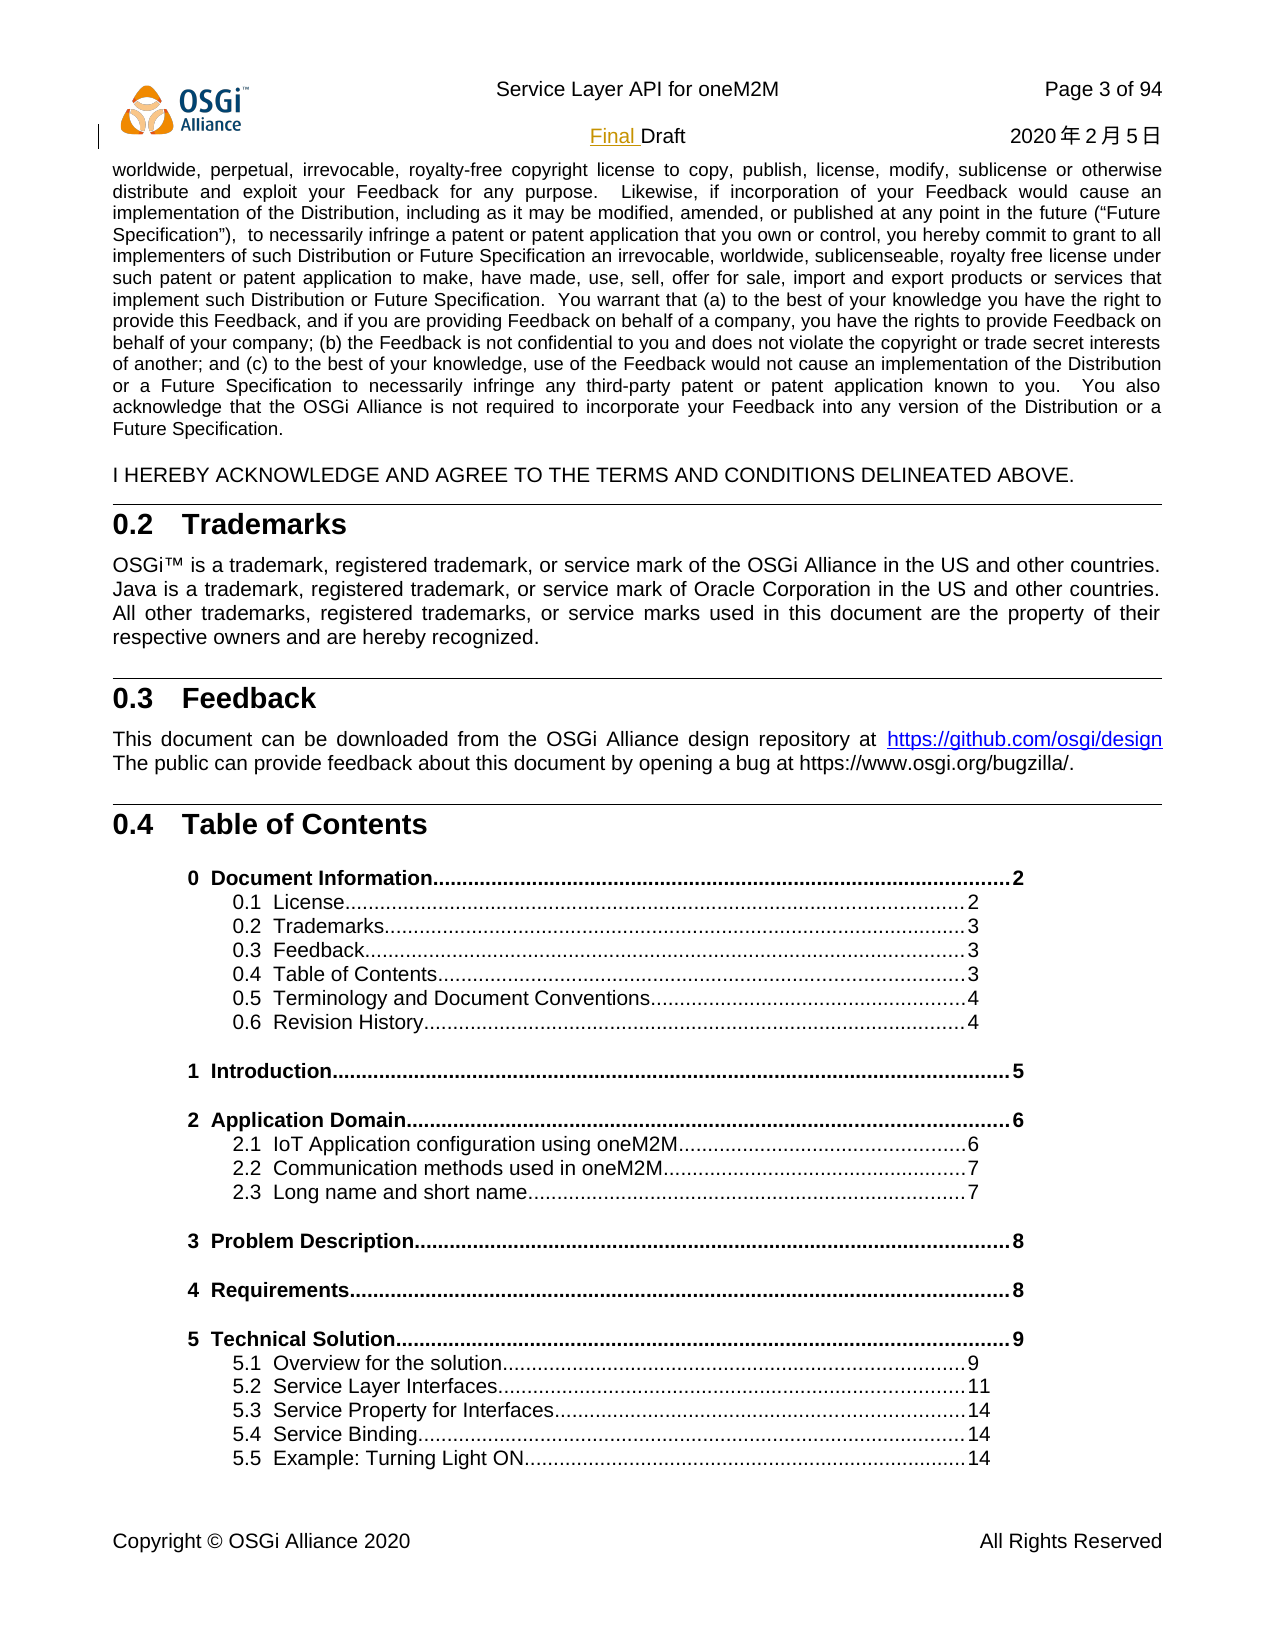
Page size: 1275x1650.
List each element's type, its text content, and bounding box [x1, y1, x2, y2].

text worldwide, perpetual, irrevocable, royalty-free copyright license to copy, publish, license, modify, sublicense or otherwise distribute and exploit your Feedback for any purpose. Likewise, if incorporation of your Feedback would cause an implementation of the Distribution, including as it may be modified, amended, or published at any point in the future (“Future Specification”), to necessarily infringe a patent or patent application that you own or control, you hereby commit to grant to all implementers of such Distribution or Future Specification an irrevocable, worldwide, sublicenseable, royalty free license under such patent or patent application to make, have made, use, sell, offer for sale, import and export products or services that implement such Distribution or Future Specification. You warrant that (a) to the best of your knowledge you have the right to provide this Feedback, and if you are providing Feedback on behalf of a company, you have the rights to provide Feedback on behalf of your company; (b) the Feedback is not confidential to you and does not violate the copyright or trade secret interests of another; and (c) to the best of your knowledge, use of the Feedback would not cause an implementation of the Distribution or a Future Specification to necessarily infringe any third-party patent or patent application known to you. You also acknowledge that the OSGi Alliance is not required to incorporate your Feedback into any version of the Distribution or a Future Specification. [112, 159, 1162, 439]
text 2.3 Long name and short name 7 [232, 1179, 1162, 1203]
text 5.4 Service Binding 14 [232, 1422, 1162, 1446]
text 5.5 Example: Turning Light ON 14 [232, 1446, 1162, 1470]
text 1 Introduction 5 [187, 1059, 1162, 1083]
text 2.2 Communication methods used in oneM2M 7 [232, 1156, 1162, 1179]
subtitle Feedback [112, 679, 1162, 715]
text 0.5 Terminology and Document Conventions 4 [232, 986, 1162, 1010]
text I HEREBY ACKNOWLEDGE AND AGREE TO THE TERMS AND CONDITIONS DELINEATED ABOVE. [112, 463, 1162, 487]
text 0 Document Information 2 [187, 866, 1162, 890]
text 5.3 Service Property for Interfaces 14 [232, 1398, 1162, 1422]
text 4 Requirements 8 [187, 1277, 1162, 1301]
text This document can be downloaded from the OSGi Alliance design repository at https://github.com/osgi/design The public can provide feedback about this document by opening a bug at https://www.osgi.org/bugzilla/. [112, 727, 1162, 775]
subtitle Trademarks [112, 505, 1162, 541]
text 0.3 Feedback 3 [232, 938, 1162, 962]
text 0.2 Trademarks 3 [232, 914, 1162, 938]
text 0.6 Revision History 4 [232, 1010, 1162, 1034]
text OSGi™ is a trademark, registered trademark, or service mark of the OSGi Alliance in the US and other countries. Java is a trademark, registered trademark, or service mark of Oracle Corporation in the US and other countries. All other trademarks, registered trademarks, or service marks used in this document are the property of their respective owners and are hereby recognized. [112, 553, 1162, 649]
text 5.2 Service Layer Interfaces 11 [232, 1374, 1162, 1398]
text 3 Problem Description 8 [187, 1228, 1162, 1252]
text 5.1 Overview for the solution 9 [232, 1350, 1162, 1374]
subtitle Table of Contents [112, 805, 1162, 841]
text 0.4 Table of Contents 3 [232, 962, 1162, 986]
text 5 Technical Solution 9 [187, 1326, 1162, 1350]
picture [113, 78, 257, 142]
text 2.1 IoT Application configuration using oneM2M 6 [232, 1132, 1162, 1156]
text 0.1 License 2 [232, 890, 1162, 914]
text 2 Application Domain 6 [187, 1108, 1162, 1132]
